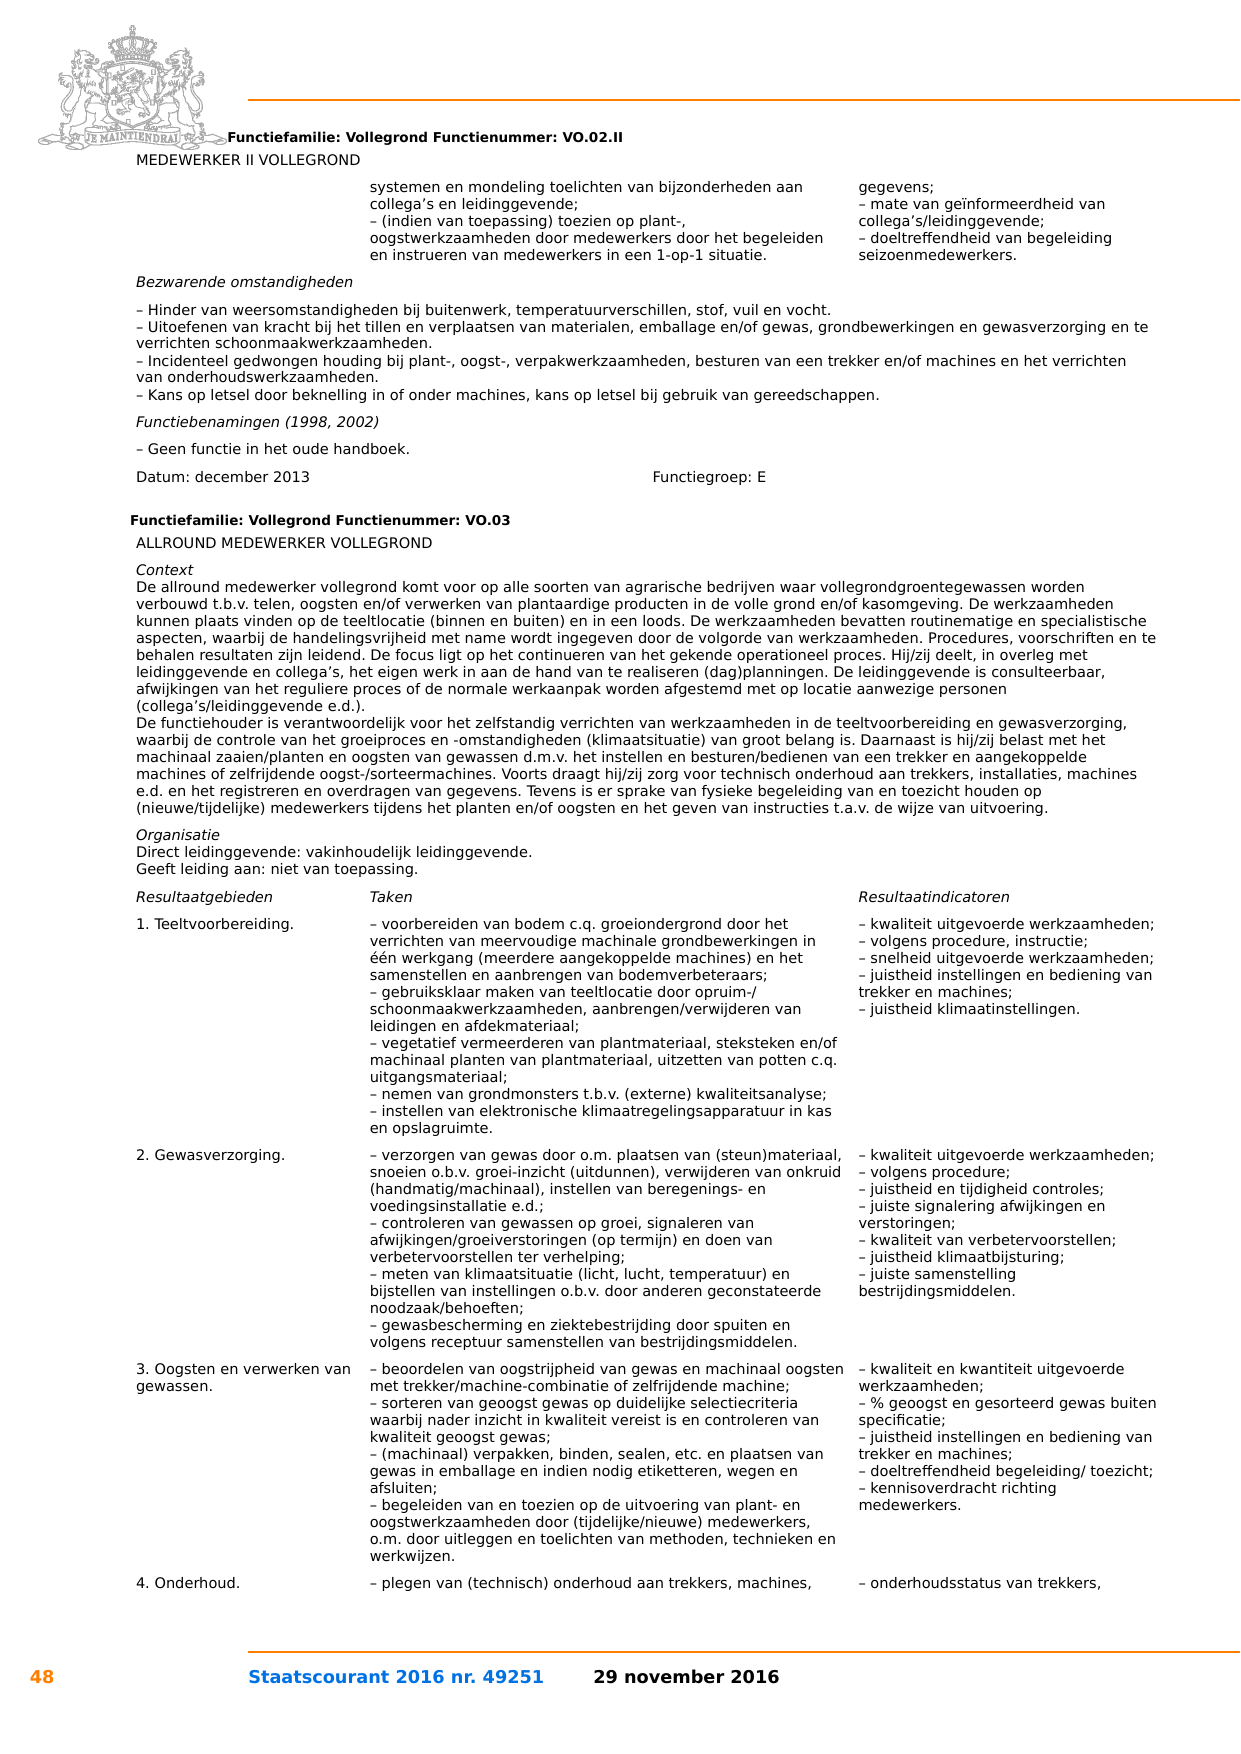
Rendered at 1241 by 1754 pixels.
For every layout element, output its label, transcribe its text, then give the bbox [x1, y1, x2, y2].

picture [38, 25, 227, 150]
table_cell 4. Onderhoud. [131, 1571, 363, 1597]
table_cell Resultaatgebieden [131, 884, 363, 910]
table_cell – beoordelen van oogstrijpheid van gewas en machinaal oogsten met trekker/machine-combinatie of zelfrijdende machine; – sorteren van geoogst gewas op duidelijke selectiecriteria waarbij nader inzicht in kwaliteit vereist is en controleren van kwaliteit geoogst gewas; – (machinaal) verpakken, binden, sealen, etc. en plaatsen van gewas in emballage en indien nodig etiketteren, wegen en afsluiten; – begeleiden van en toezien op de uitvoering van plant- en oogstwerkzaamheden door (tijdelijke/nieuwe) medewerkers, o.m. door uitleggen en toelichten van methoden, technieken en werkwijzen. [364, 1356, 852, 1569]
table_cell gegevens; – mate van geïnformeerdheid van collega’s/leidinggevende; – doeltreffendheid van begeleiding seizoenmedewerkers. [853, 174, 1163, 268]
table_cell – kwaliteit en kwantiteit uitgevoerde werkzaamheden; – % geoogst en gesorteerd gewas buiten specificatie; – juistheid instellingen en bediening van trekker en machines; – doeltreffendheid begeleiding/ toezicht; – kennisoverdracht richting medewerkers. [853, 1356, 1163, 1569]
table_cell – Geen functie in het oude handboek. [131, 436, 1163, 463]
table_cell ALLROUND MEDEWERKER VOLLEGROND [131, 530, 1163, 556]
table_cell – voorbereiden van bodem c.q. groeiondergrond door het verrichten van meervoudige machinale grondbewerkingen in één werkgang (meerdere aangekoppelde machines) en het samenstellen en aanbrengen van bodemverbeteraars; – gebruiksklaar maken van teeltlocatie door opruim-/ schoonmaakwerkzaamheden, aanbrengen/verwijderen van leidingen en afdekmateriaal; – vegetatief vermeerderen van plantmateriaal, steksteken en/of machinaal planten van plantmateriaal, uitzetten van potten c.q. uitgangsmateriaal; – nemen van grondmonsters t.b.v. (externe) kwaliteitsanalyse; – instellen van elektronische klimaatregelingsapparatuur in kas en opslagruimte. [364, 911, 852, 1141]
table_cell Organisatie Direct leidinggevende: vakinhoudelijk leidinggevende. Geeft leiding aan: niet van toepassing. [131, 823, 1163, 883]
table_cell – Hinder van weersomstandigheden bij buitenwerk, temperatuurverschillen, stof, vuil en vocht. – Uitoefenen van kracht bij het tillen en verplaatsen van materialen, emballage en/of gewas, grondbewerkingen en gewasverzorging en te verrichten schoonmaakwerkzaamheden. – Incidenteel gedwongen houding bij plant-, oogst-, verpakwerkzaamheden, besturen van een trekker en/of machines en het verrichten van onderhoudswerkzaamheden. – Kans op letsel door beknelling in of onder machines, kans op letsel bij gebruik van gereedschappen. [131, 297, 1163, 408]
table_cell Bezwarende omstandigheden [131, 269, 1163, 296]
table_cell 1. Teeltvoorbereiding. [131, 911, 363, 1141]
table_header Functiefamilie: Vollegrond Functienummer: VO.03 [130, 513, 1163, 529]
table_cell – plegen van (technisch) onderhoud aan trekkers, machines, [364, 1571, 852, 1597]
table_cell 2. Gewasverzorging. [131, 1142, 363, 1355]
table_cell Functiegroep: E [647, 464, 1163, 490]
table_cell MEDEWERKER II VOLLEGROND [131, 147, 1163, 173]
table_header Functiefamilie: Vollegrond Functienummer: VO.02.II [227, 130, 1163, 146]
table_cell Taken [364, 884, 852, 910]
table_cell Functiebenamingen (1998, 2002) [131, 409, 1163, 435]
table_cell – kwaliteit uitgevoerde werkzaamheden; – volgens procedure; – juistheid en tijdigheid controles; – juiste signalering afwijkingen en verstoringen; – kwaliteit van verbetervoorstellen; – juistheid klimaatbijsturing; – juiste samenstelling bestrijdingsmiddelen. [853, 1142, 1163, 1355]
table_cell systemen en mondeling toelichten van bijzonderheden aan collega’s en leidinggevende; – (indien van toepassing) toezien op plant-, oogstwerkzaamheden door medewerkers door het begeleiden en instrueren van medewerkers in een 1-op-1 situatie. [364, 174, 852, 268]
table_cell – kwaliteit uitgevoerde werkzaamheden; – volgens procedure, instructie; – snelheid uitgevoerde werkzaamheden; – juistheid instellingen en bediening van trekker en machines; – juistheid klimaatinstellingen. [853, 911, 1163, 1141]
table_cell 3. Oogsten en verwerken van gewassen. [131, 1356, 363, 1569]
table_cell – onderhoudsstatus van trekkers, [853, 1571, 1163, 1597]
table_cell Context De allround medewerker vollegrond komt voor op alle soorten van agrarische bedrijven waar vollegrondgroentegewassen worden verbouwd t.b.v. telen, oogsten en/of verwerken van plantaardige producten in de volle grond en/of kasomgeving. De werkzaamheden kunnen plaats vinden op de teeltlocatie (binnen en buiten) en in een loods. De werkzaamheden bevatten routinematige en specialistische aspecten, waarbij de handelingsvrijheid met name wordt ingegeven door de volgorde van werkzaamheden. Procedures, voorschriften en te behalen resultaten zijn leidend. De focus ligt op het continueren van het gekende operationeel proces. Hij/zij deelt, in overleg met leidinggevende en collega’s, het eigen werk in aan de hand van te realiseren (dag)planningen. De leidinggevende is consulteerbaar, afwijkingen van het reguliere proces of de normale werkaanpak worden afgestemd met op locatie aanwezige personen (collega’s/leidinggevende e.d.). De functiehouder is verantwoordelijk voor het zelfstandig verrichten van werkzaamheden in de teeltvoorbereiding en gewasverzorging, waarbij de controle van het groeiproces en -omstandigheden (klimaatsituatie) van groot belang is. Daarnaast is hij/zij belast met het machinaal zaaien/planten en oogsten van gewassen d.m.v. het instellen en besturen/bedienen van een trekker en aangekoppelde machines of zelfrijdende oogst-/sorteermachines. Voorts draagt hij/zij zorg voor technisch onderhoud aan trekkers, installaties, machines e.d. en het registreren en overdragen van gegevens. Tevens is er sprake van fysieke begeleiding van en toezicht houden op (nieuwe/tijdelijke) medewerkers tijdens het planten en/of oogsten en het geven van instructies t.a.v. de wijze van uitvoering. [131, 557, 1163, 821]
table_cell Resultaatindicatoren [853, 884, 1163, 910]
table_cell – verzorgen van gewas door o.m. plaatsen van (steun)materiaal, snoeien o.b.v. groei-inzicht (uitdunnen), verwijderen van onkruid (handmatig/machinaal), instellen van beregenings- en voedingsinstallatie e.d.; – controleren van gewassen op groei, signaleren van afwijkingen/groeiverstoringen (op termijn) en doen van verbetervoorstellen ter verhelping; – meten van klimaatsituatie (licht, lucht, temperatuur) en bijstellen van instellingen o.b.v. door anderen geconstateerde noodzaak/behoeften; – gewasbescherming en ziektebestrijding door spuiten en volgens receptuur samenstellen van bestrijdingsmiddelen. [364, 1142, 852, 1355]
table_cell Datum: december 2013 [131, 464, 646, 490]
table_cell [131, 174, 363, 268]
